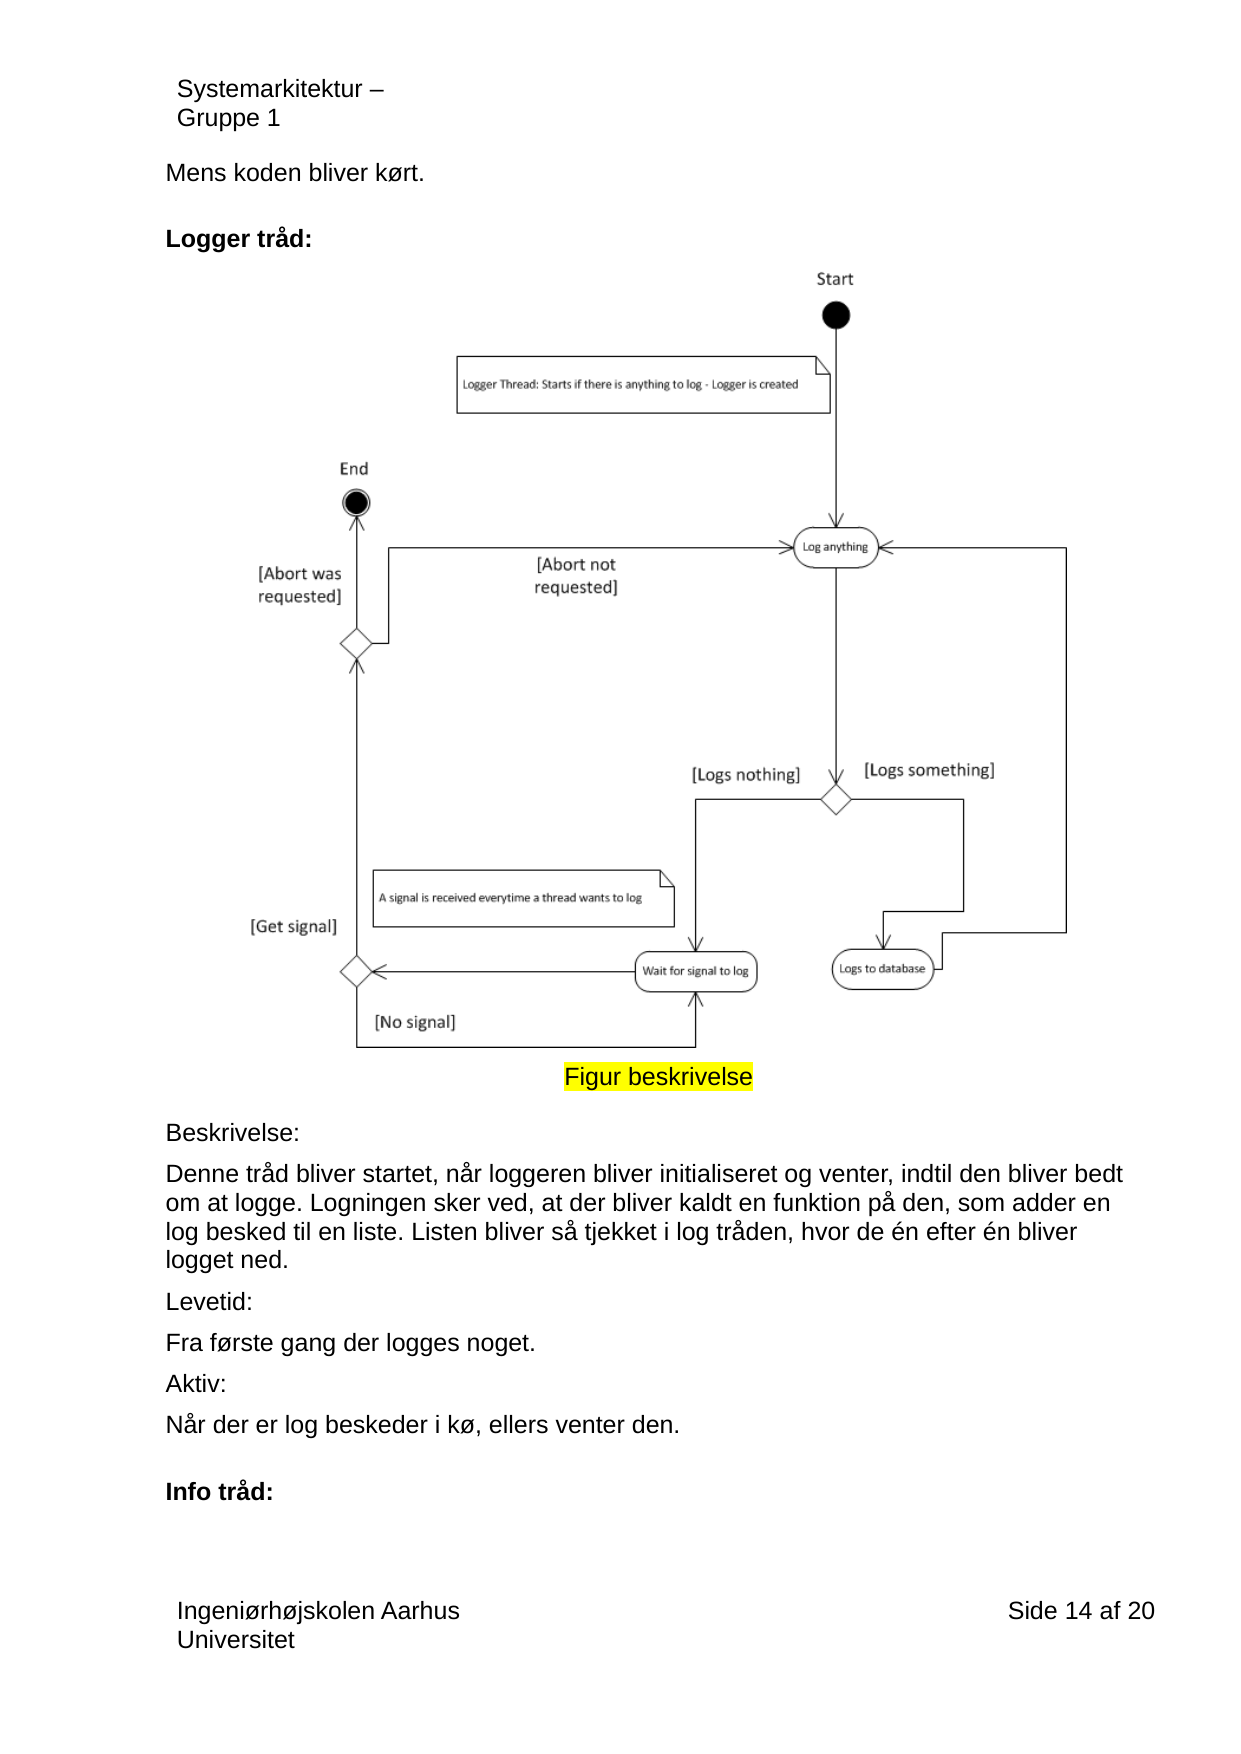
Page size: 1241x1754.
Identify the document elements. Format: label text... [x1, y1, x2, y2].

text Aktiv: [165, 1369, 1152, 1398]
subtitle Info tråd: [165, 1477, 1152, 1505]
text Fra første gang der logges noget. [165, 1328, 1152, 1357]
subtitle Logger tråd: [165, 224, 1152, 253]
text Figur beskrivelse [165, 1048, 1152, 1091]
text Beskrivelse: [165, 1118, 1152, 1147]
text Når der er log beskeder i kø, ellers venter den. [165, 1410, 1152, 1439]
picture [250, 265, 1067, 1048]
text Denne tråd bliver startet, når loggeren bliver initialiseret og venter, indtil den bliver bedt om at logge. Logningen sker ved, at der bliver kaldt en funktion på den, som adder en log besked til en liste. Listen bliver så tjekket i log tråden, hvor de én efter én bliver logget ned. [165, 1159, 1152, 1274]
text Levetid: [165, 1287, 1152, 1315]
text Mens koden bliver kørt. [165, 158, 1152, 186]
